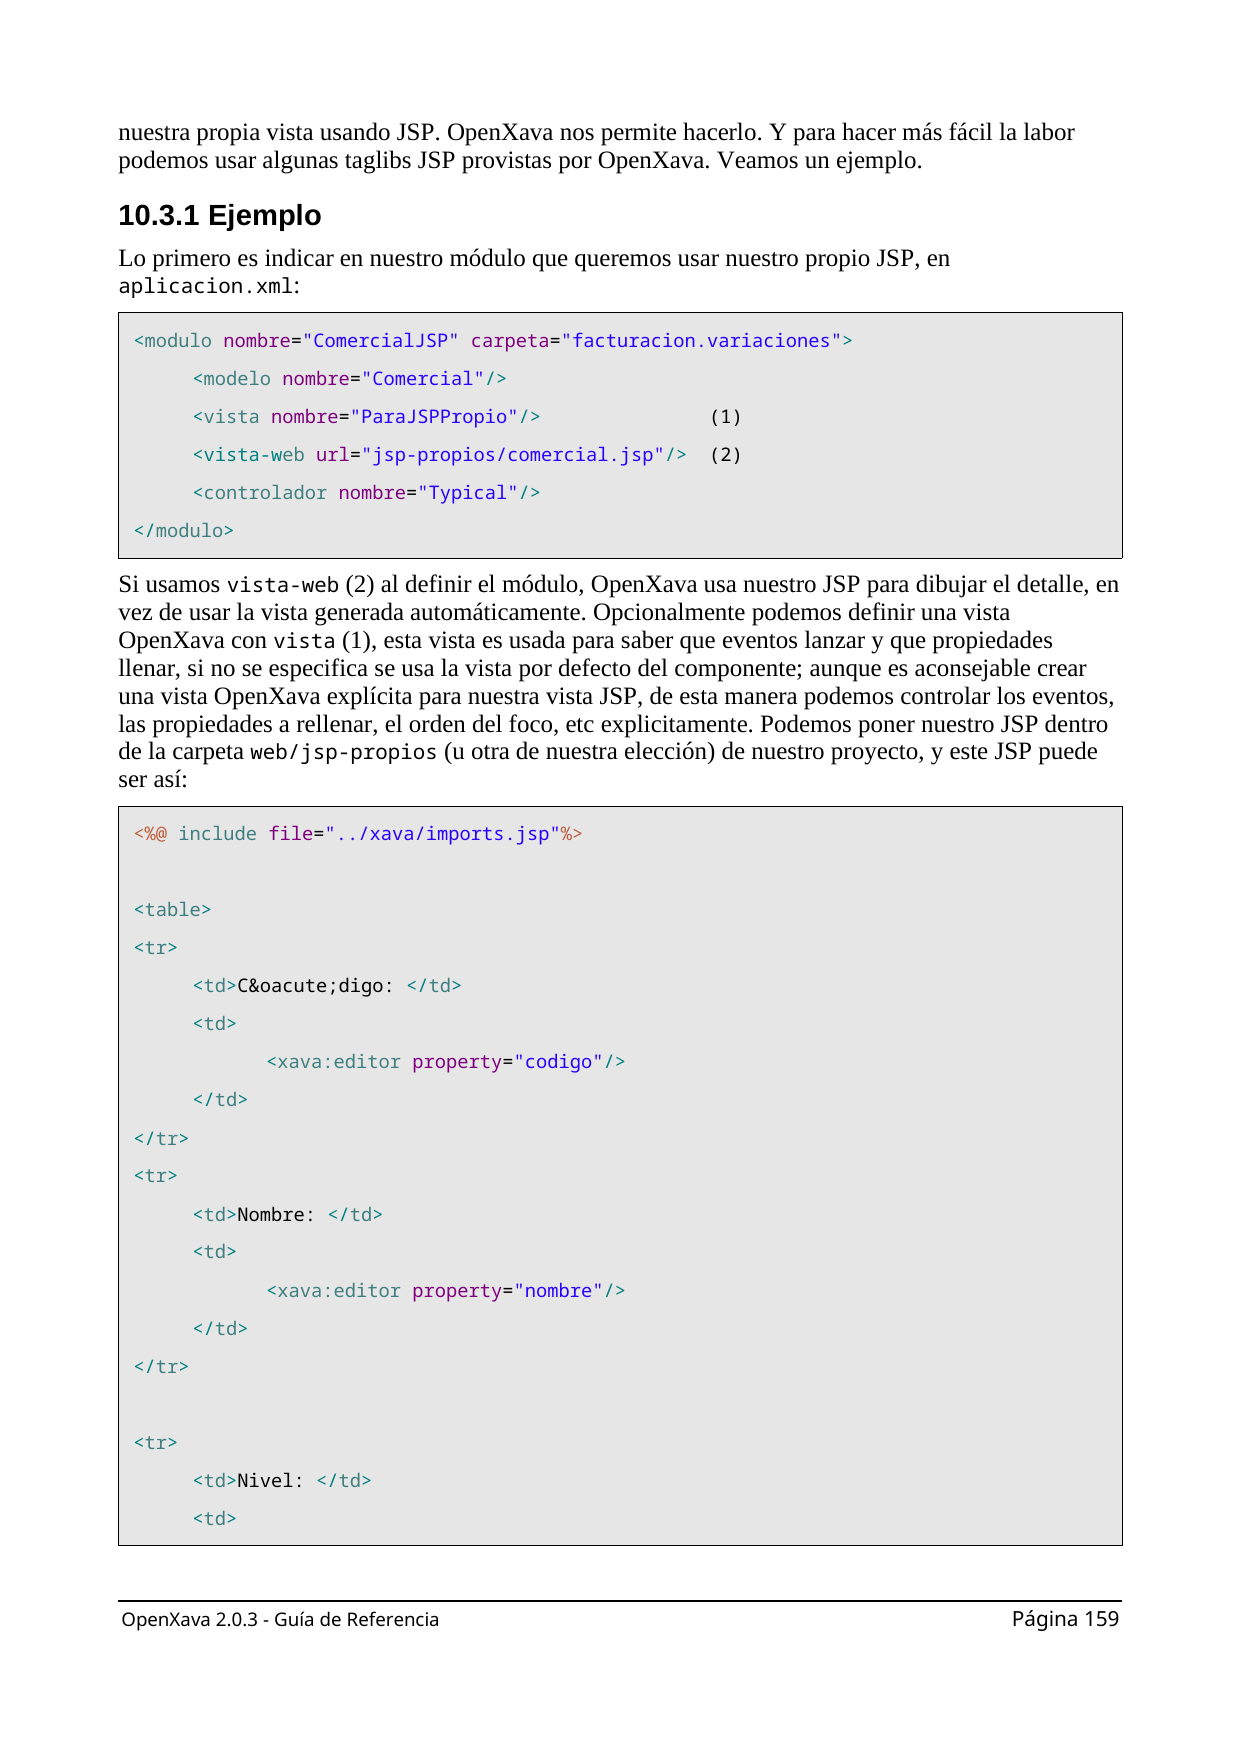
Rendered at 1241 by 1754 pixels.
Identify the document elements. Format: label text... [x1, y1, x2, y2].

text <xava:editor property="nombre"/> [119, 1262, 1122, 1300]
text <tr> [119, 920, 1122, 958]
text <tr> [119, 1148, 1122, 1186]
text <modelo nombre="Comercial"/> [119, 350, 1122, 388]
text <vista-web url="jsp-propios/comercial.jsp"/> (2) [119, 426, 1122, 464]
text <%@ include file="../xava/imports.jsp"%> [119, 807, 1122, 844]
text Lo primero es indicar en nuestro módulo que queremos usar nuestro propio JSP, en aplicacion.xml: [118, 244, 1122, 300]
text <tr> [119, 1414, 1122, 1452]
text <xava:editor property="codigo"/> [119, 1034, 1122, 1072]
text </tr> [119, 1338, 1122, 1376]
text <td>C&oacute;digo: </td> [119, 958, 1122, 996]
text <modulo nombre="ComercialJSP" carpeta="facturacion.variaciones"> [119, 313, 1122, 350]
text <td>Nivel: </td> [119, 1452, 1122, 1490]
subtitle Ejemplo [118, 198, 1122, 231]
text <vista nombre="ParaJSPPropio"/> (1) [119, 388, 1122, 426]
text <controlador nombre="Typical"/> [119, 464, 1122, 502]
text <td> [119, 996, 1122, 1034]
text Si usamos vista-web (2) al definir el módulo, OpenXava usa nuestro JSP para dibujar el detalle, en vez de usar la vista generada automáticamente. Opcionalmente podemos definir una vista OpenXava con vista (1), esta vista es usada para saber que eventos lanzar y que propiedades llenar, si no se especifica se usa la vista por defecto del componente; aunque es aconsejable crear una vista OpenXava explícita para nuestra vista JSP, de esta manera podemos controlar los eventos, las propiedades a rellenar, el orden del foco, etc explicitamente. Podemos poner nuestro JSP dentro de la carpeta web/jsp-propios (u otra de nuestra elección) de nuestro proyecto, y este JSP puede ser así: [118, 570, 1122, 793]
text nuestra propia vista usando JSP. OpenXava nos permite hacerlo. Y para hacer más fácil la labor podemos usar algunas taglibs JSP provistas por OpenXava. Veamos un ejemplo. [118, 118, 1122, 173]
text </tr> [119, 1110, 1122, 1148]
text </td> [119, 1072, 1122, 1110]
text <td> [119, 1224, 1122, 1262]
text </td> [119, 1300, 1122, 1338]
text </modulo> [119, 502, 1122, 558]
text <td> [119, 1490, 1122, 1545]
text <td>Nombre: </td> [119, 1186, 1122, 1224]
text <table> [119, 882, 1122, 920]
